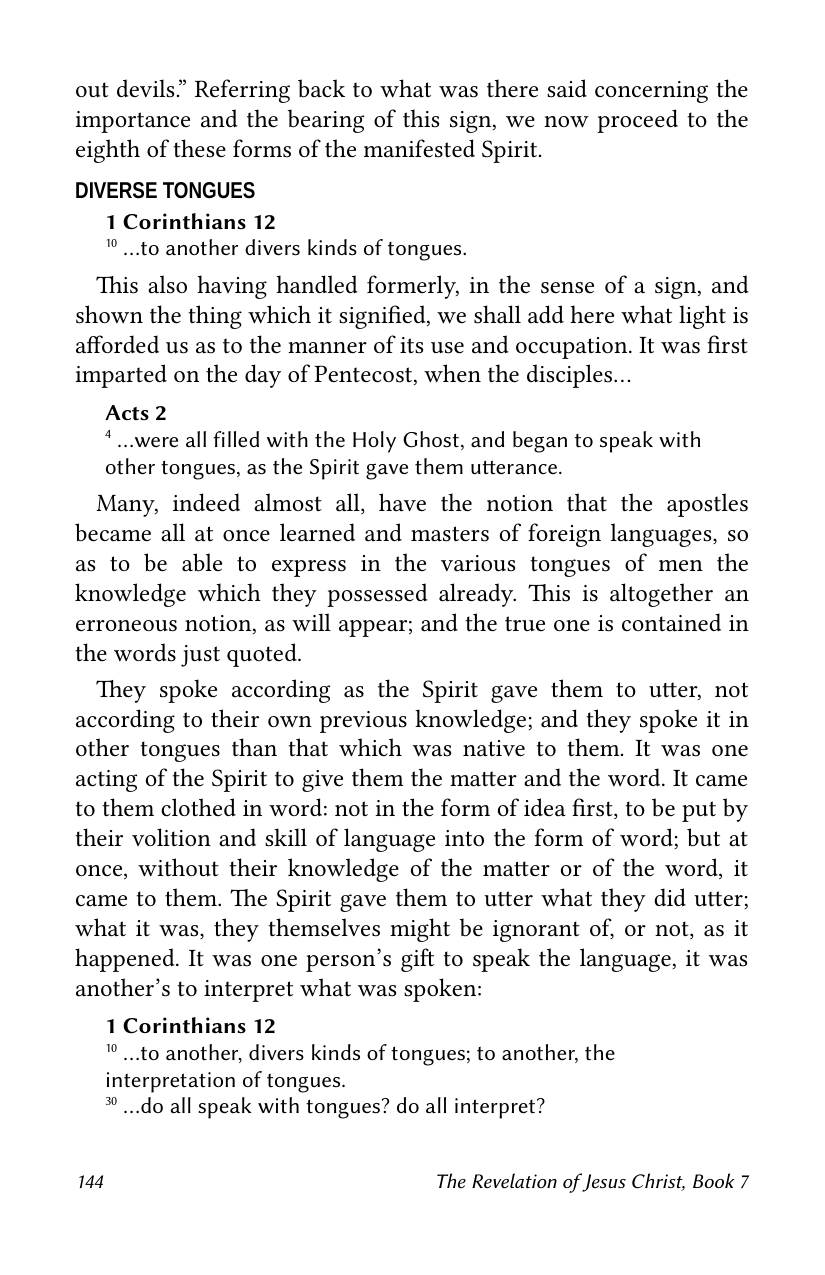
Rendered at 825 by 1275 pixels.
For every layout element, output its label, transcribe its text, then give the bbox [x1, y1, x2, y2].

text Acts 2 [105, 399, 750, 426]
text out devils.” Referring back to what was there said concerning the importance and the bearing of this sign, we now proceed to the eighth of these forms of the manifested Spirit. [75, 75, 750, 163]
text Many, indeed almost all, have the notion that the apostles became all at once learned and masters of foreign languages, so as to be able to express in the various tongues of men the knowledge which they possessed already. This is altogether an erroneous notion, as will appear; and the true one is contained in the words just quoted. [75, 489, 750, 667]
text 1 Corinthians 12 [105, 1012, 750, 1039]
text 1 Corinthians 12 [105, 209, 750, 235]
text 10 ...to another divers kinds of tongues. [105, 235, 720, 261]
text They spoke according as the Spirit gave them to utter, not according to their own previous knowledge; and they spoke it in other tongues than that which was native to them. It was one acting of the Spirit to give them the matter and the word. It came to them clothed in word: not in the form of idea first, to be put by their volition and skill of language into the form of word; but at once, without their knowledge of the matter or of the word, it came to them. The Spirit gave them to utter what they did utter; what it was, they themselves might be ignorant of, or not, as it happened. It was one person’s gift to speak the language, it was another’s to interpret what was spoken: [75, 675, 750, 1002]
subtitle Diverse Tongues [75, 177, 750, 203]
text 4 ...were all filled with the Holy Ghost, and began to speak with other tongues, as the Spirit gave them utterance. [105, 427, 720, 480]
text This also having handled formerly, in the sense of a sign, and shown the thing which it signified, we shall add here what light is afforded us as to the manner of its use and occupation. It was first imparted on the day of Pentecost, when the disciples... [75, 271, 750, 389]
text 30 ...do all speak with tongues? do all interpret? [105, 1093, 720, 1119]
text 10 ...to another, divers kinds of tongues; to another, the interpretation of tongues. [105, 1040, 720, 1093]
